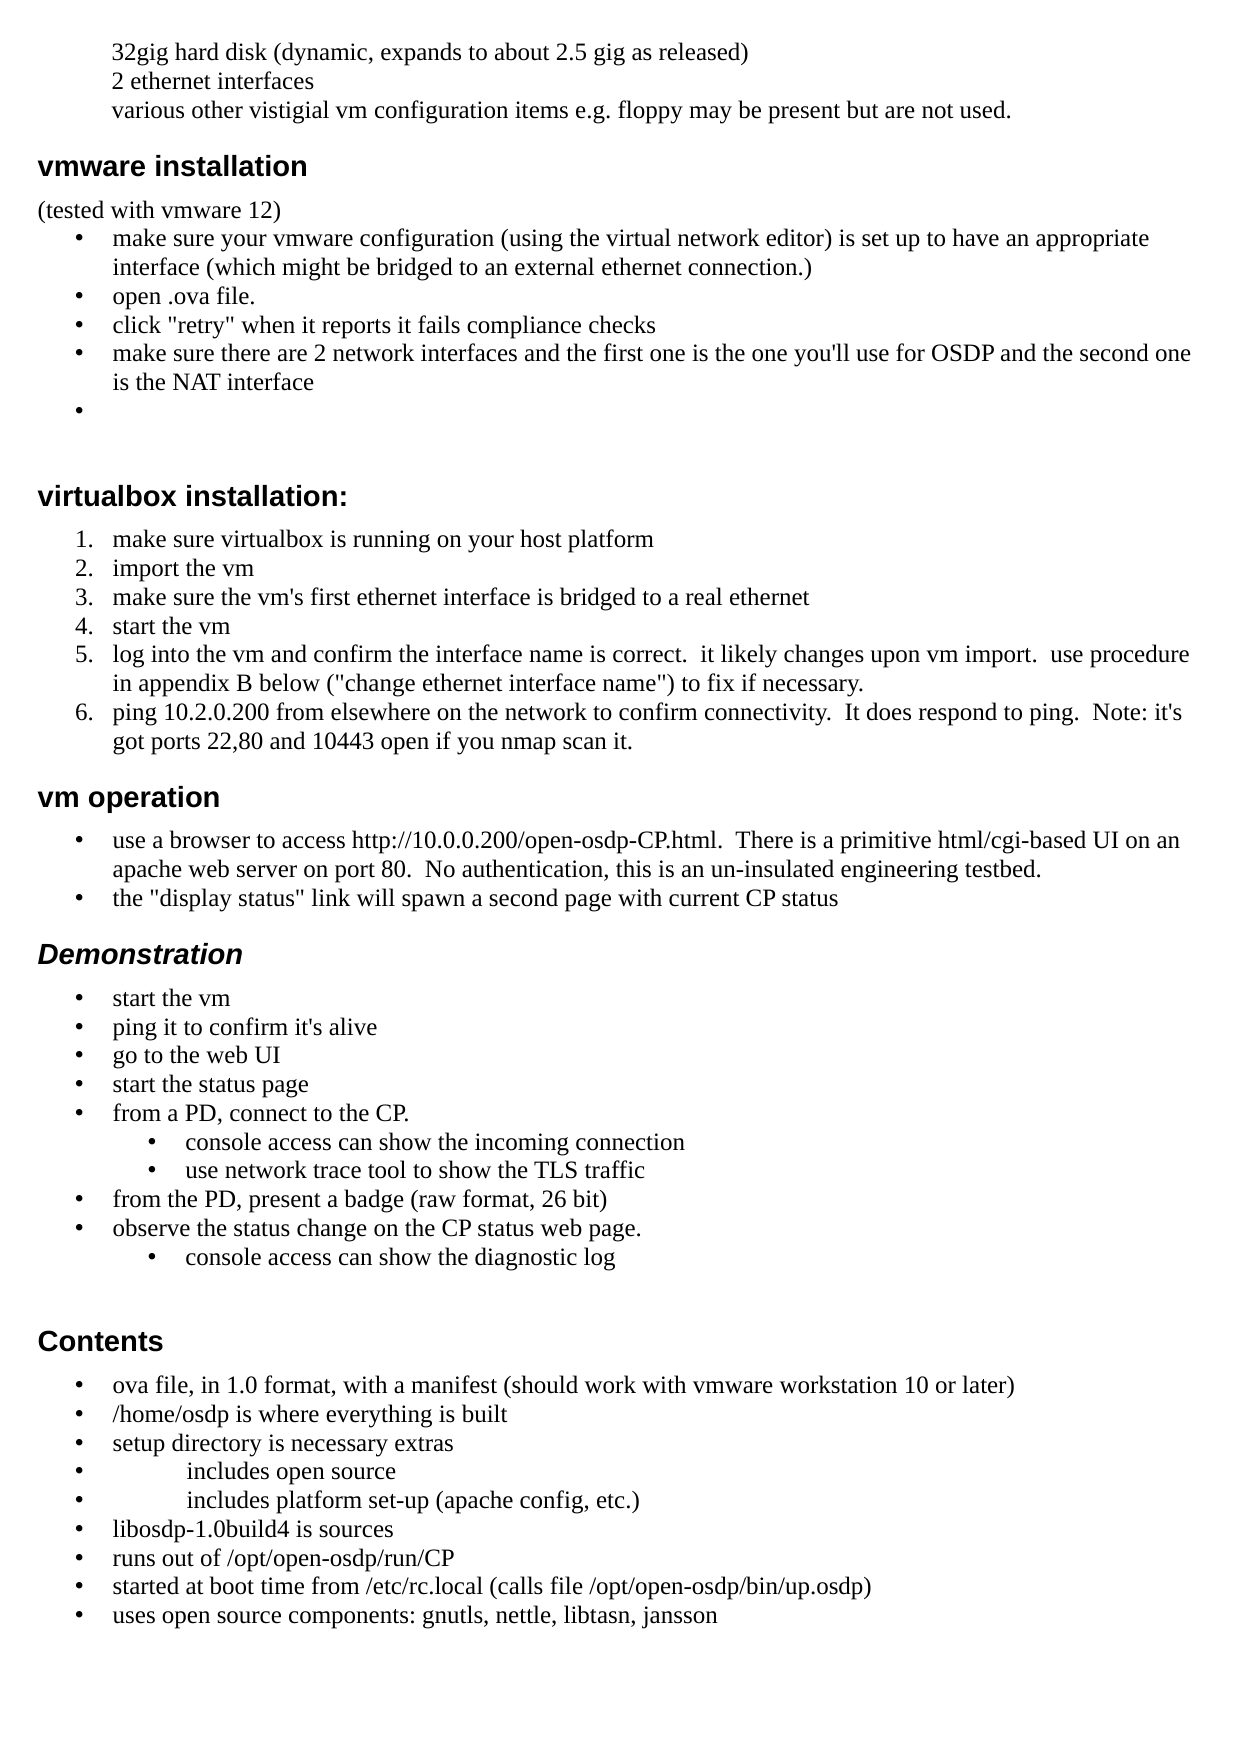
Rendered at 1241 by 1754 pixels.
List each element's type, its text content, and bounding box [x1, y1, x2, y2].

text (tested with vmware 12) [37, 195, 1203, 223]
list start the vm [75, 983, 1203, 1012]
list setup directory is necessary extras [75, 1428, 1203, 1456]
list start the vm [75, 611, 1203, 639]
text various other vistigial vm configuration items e.g. floppy may be present but are not used. [37, 95, 1203, 124]
list make sure virtualbox is running on your host platform [75, 524, 1203, 553]
list go to the web UI [75, 1040, 1203, 1069]
list console access can show the diagnostic log [148, 1242, 1203, 1270]
list from the PD, present a badge (raw format, 26 bit) [75, 1184, 1203, 1213]
list make sure there are 2 network interfaces and the first one is the one you'll use for OSDP and the second one is the NAT interface [75, 338, 1203, 396]
list runs out of /opt/open-osdp/run/CP [75, 1543, 1203, 1571]
list libosdp-1.0build4 is sources [75, 1514, 1203, 1543]
list make sure your vmware configuration (using the virtual network editor) is set up to have an appropriate interface (which might be bridged to an external ethernet connection.) [75, 223, 1203, 281]
list from a PD, connect to the CP. [75, 1098, 1203, 1127]
list started at boot time from /etc/rc.local (calls file /opt/open-osdp/bin/up.osdp) [75, 1571, 1203, 1600]
list use a browser to access http://10.0.0.200/open-osdp-CP.html. There is a primitive html/cgi-based UI on an apache web server on port 80. No authentication, this is an un-insulated engineering testbed. [75, 826, 1203, 883]
list includes open source [75, 1456, 1203, 1485]
text 2 ethernet interfaces [37, 66, 1203, 95]
list ova file, in 1.0 format, with a manifest (should work with vmware workstation 10 or later) [75, 1370, 1203, 1399]
list uses open source components: gnutls, nettle, libtasn, jansson [75, 1600, 1203, 1629]
list the "display status" link will spawn a second page with current CP status [75, 883, 1203, 912]
subtitle vm operation [37, 779, 1203, 813]
list make sure the vm's first ethernet interface is bridged to a real ethernet [75, 582, 1203, 611]
text 32gig hard disk (dynamic, expands to about 2.5 gig as released) [37, 37, 1203, 66]
list observe the status change on the CP status web page. [75, 1213, 1203, 1242]
list log into the vm and confirm the interface name is correct. it likely changes upon vm import. use procedure in appendix B below ("change ethernet interface name") to fix if necessary. [75, 639, 1203, 697]
list includes platform set-up (apache config, etc.) [75, 1485, 1203, 1514]
list ping it to confirm it's alive [75, 1012, 1203, 1040]
list use network trace tool to show the TLS traffic [148, 1155, 1203, 1184]
list /home/osdp is where everything is built [75, 1399, 1203, 1428]
list console access can show the incoming connection [148, 1127, 1203, 1155]
list start the status page [75, 1069, 1203, 1098]
subtitle virtualbox installation: [37, 478, 1203, 512]
list open .ova file. [75, 281, 1203, 310]
subtitle vmware installation [37, 149, 1203, 182]
subtitle Demonstration [37, 937, 1203, 970]
list ping 10.2.0.200 from elsewhere on the network to confirm connectivity. It does respond to ping. Note: it's got ports 22,80 and 10443 open if you nmap scan it. [75, 697, 1203, 754]
list import the vm [75, 553, 1203, 582]
subtitle Contents [37, 1324, 1203, 1358]
list click "retry" when it reports it fails compliance checks [75, 310, 1203, 338]
